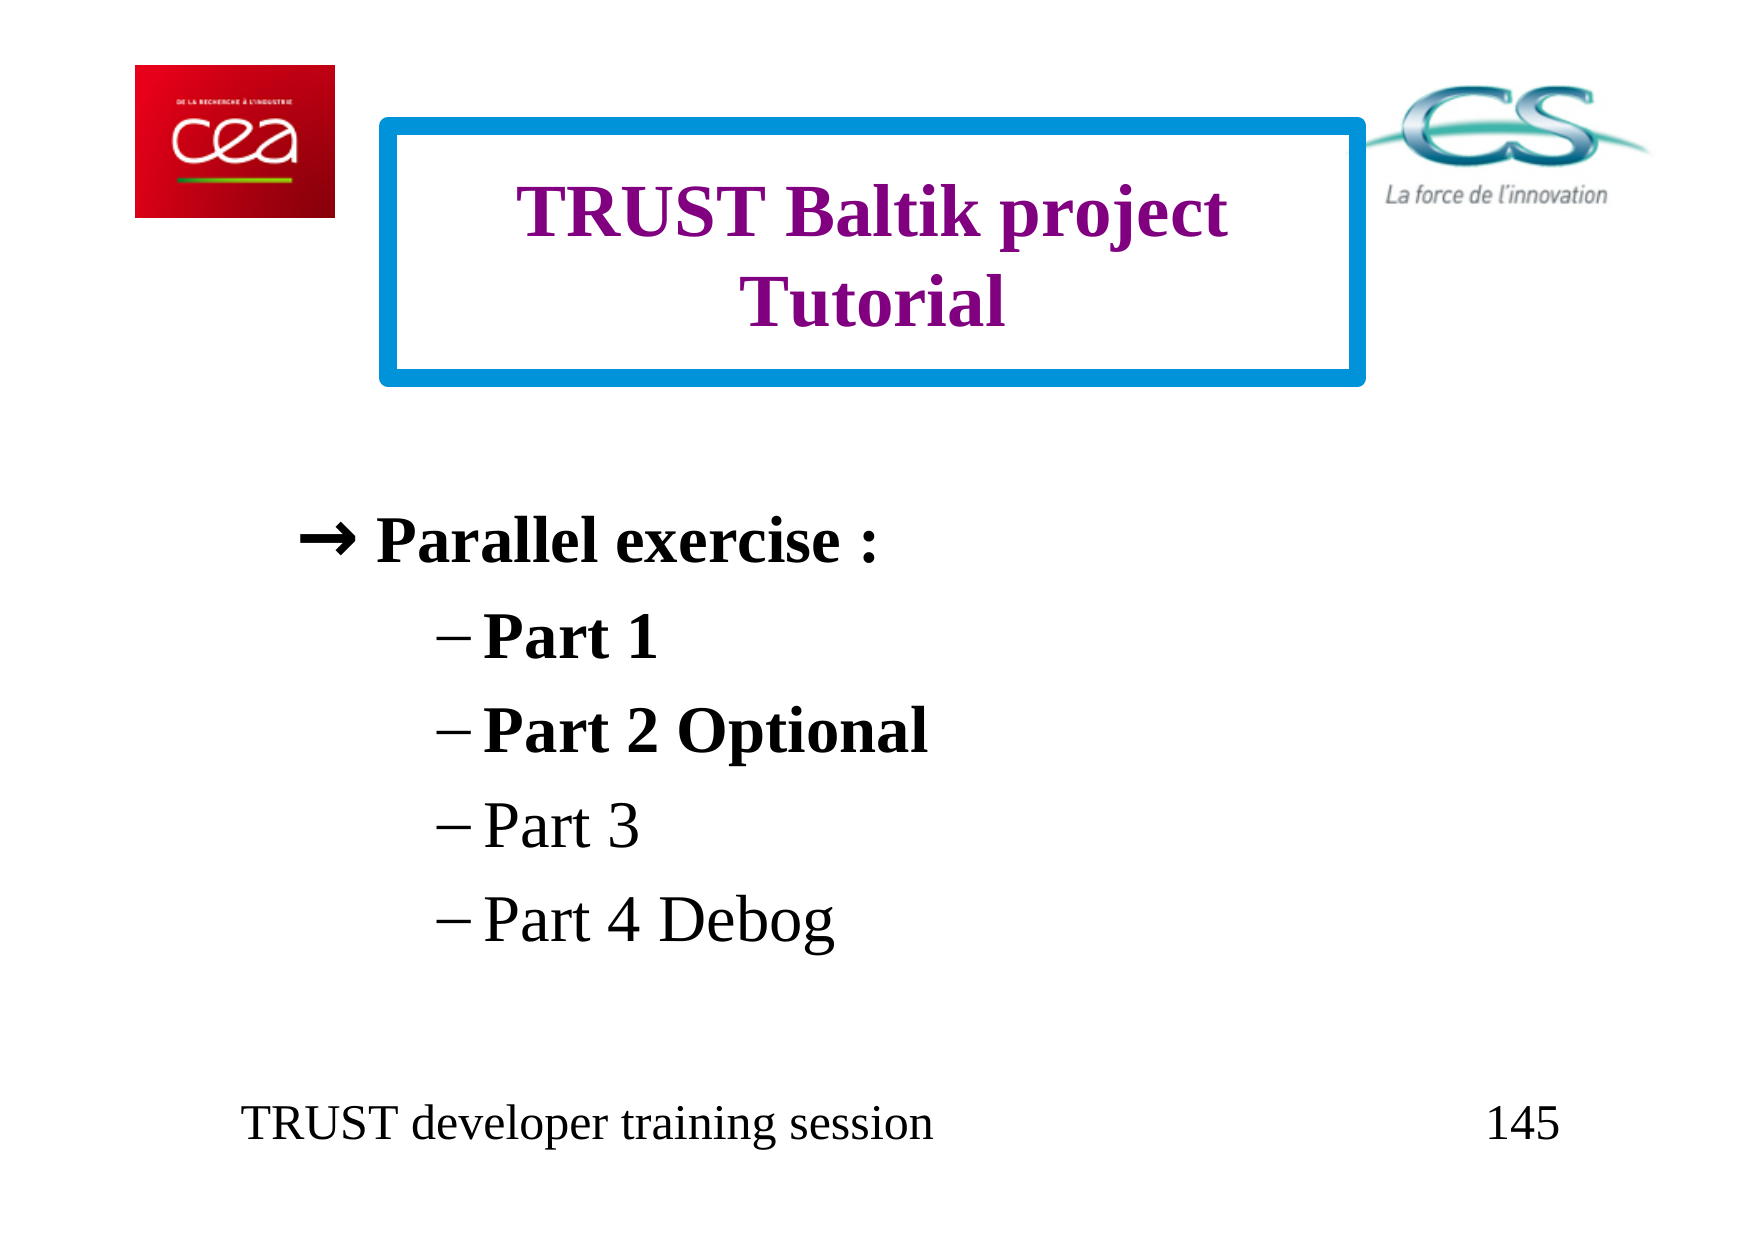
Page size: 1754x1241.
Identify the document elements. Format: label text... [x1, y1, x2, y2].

list → Parallel exercise : Part 1 Part 2 Optional Part 3 Part 4 Debog [225, 382, 1576, 1125]
picture [1340, 73, 1662, 218]
picture [135, 65, 335, 218]
title TRUST Baltik project Tutorial [387, 125, 1358, 378]
